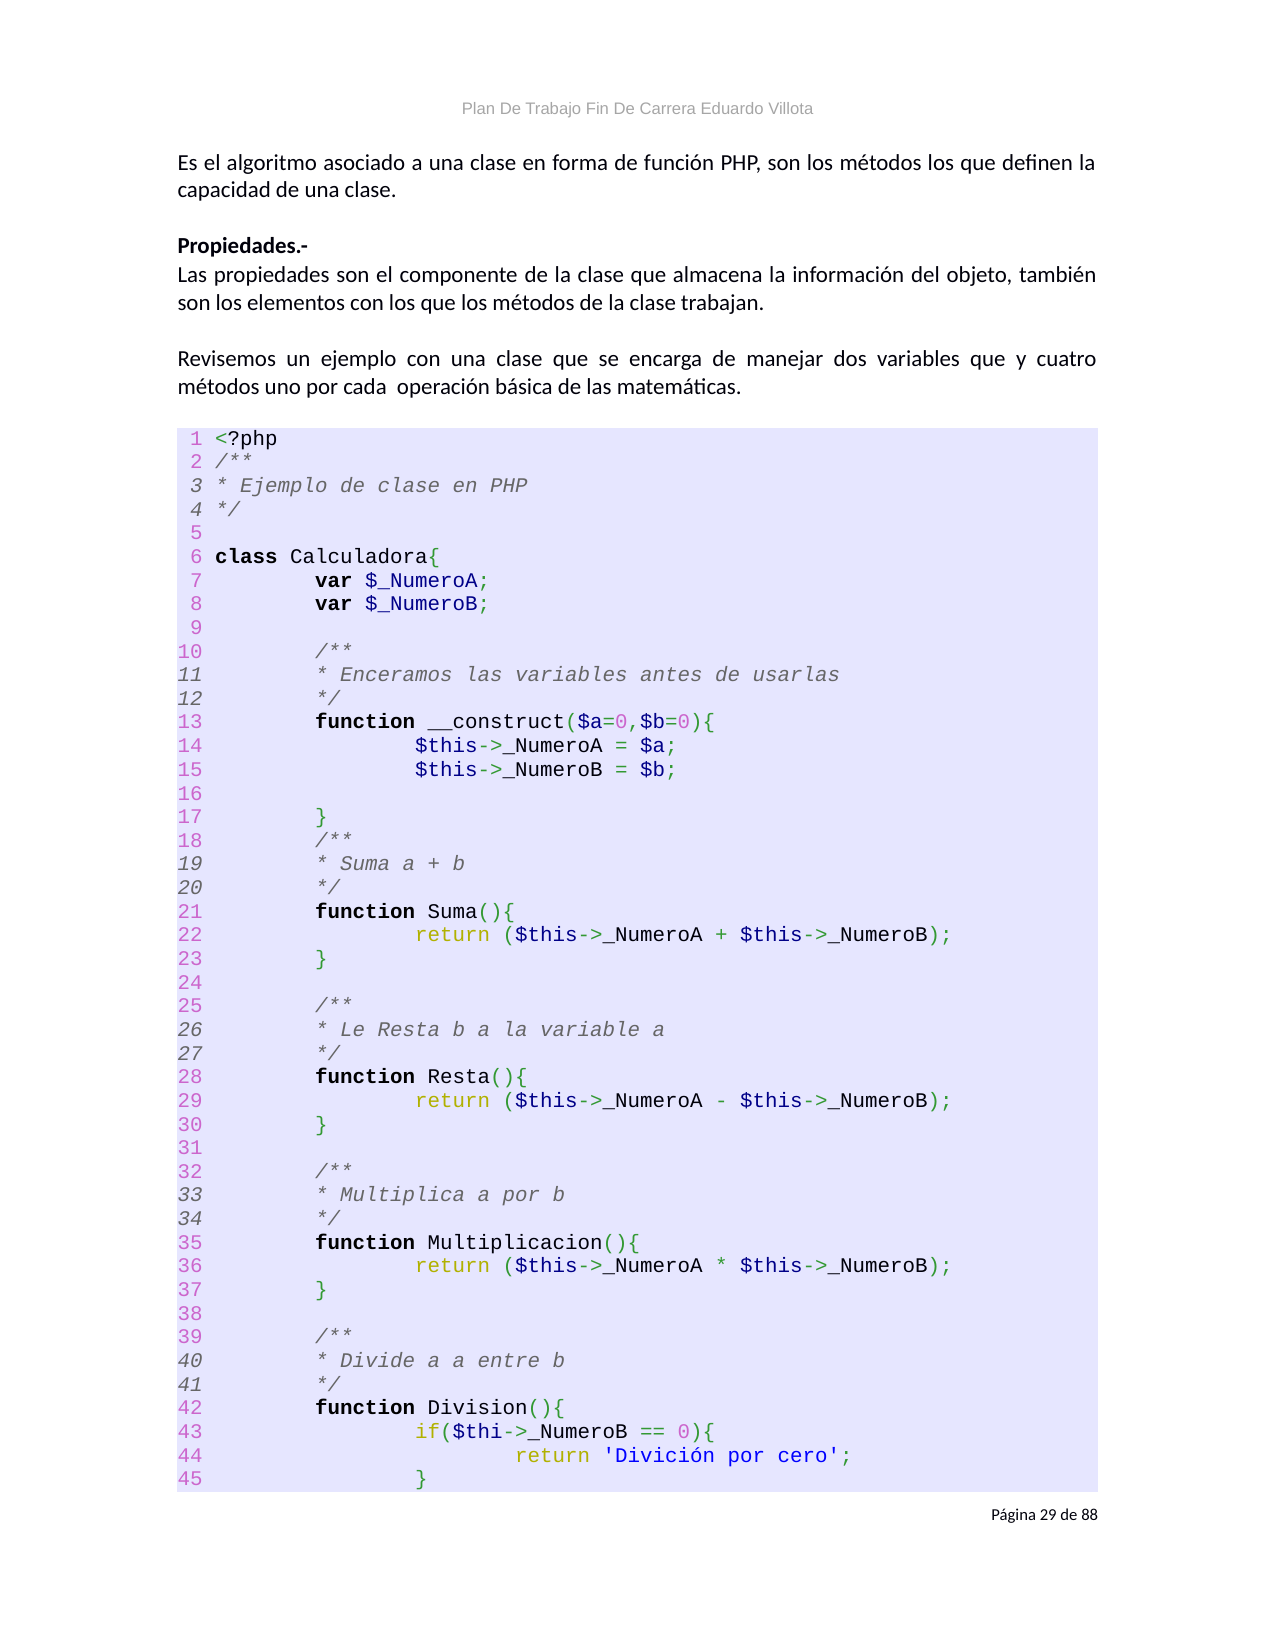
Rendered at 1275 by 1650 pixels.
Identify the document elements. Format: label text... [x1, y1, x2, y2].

text 37 } [177, 1279, 1098, 1303]
text 35 function Multiplicacion(){ [177, 1232, 1098, 1255]
text 20 */ [177, 877, 1098, 901]
text 3 * Ejemplo de clase en PHP [177, 475, 1098, 499]
text Revisemos un ejemplo con una clase que se encarga de manejar dos variables que y cuatro métodos uno por cada operación básica de las matemáticas. [177, 344, 1098, 400]
text 30 } [177, 1113, 1098, 1137]
text Es el algoritmo asociado a una clase en forma de función PHP, son los métodos los que definen la capacidad de una clase. [177, 148, 1098, 204]
text 25 /** [177, 995, 1098, 1019]
text 19 * Suma a + b [177, 853, 1098, 877]
text 6 class Calculadora{ [177, 546, 1098, 570]
text 26 * Le Resta b a la variable a [177, 1019, 1098, 1043]
text 41 */ [177, 1374, 1098, 1397]
text 39 /** [177, 1326, 1098, 1350]
text 42 function Division(){ [177, 1397, 1098, 1421]
text 44 return 'Divición por cero'; [177, 1444, 1098, 1468]
text 27 */ [177, 1043, 1098, 1066]
text 33 * Multiplica a por b [177, 1184, 1098, 1208]
text 29 return ($this->_NumeroA - $this->_NumeroB); [177, 1090, 1098, 1113]
text 7 var $_NumeroA; [177, 570, 1098, 593]
text Propiedades.- [177, 232, 1098, 260]
text 2 /** [177, 451, 1098, 475]
text 14 $this->_NumeroA = $a; [177, 735, 1098, 759]
text 16 [177, 782, 1098, 806]
text 13 function __construct($a=0,$b=0){ [177, 712, 1098, 735]
text 40 * Divide a a entre b [177, 1350, 1098, 1374]
text 22 return ($this->_NumeroA + $this->_NumeroB); [177, 924, 1098, 948]
text 5 [177, 522, 1098, 546]
text 24 [177, 972, 1098, 995]
text 23 } [177, 948, 1098, 972]
text 18 /** [177, 830, 1098, 853]
text 10 /** [177, 641, 1098, 664]
text 1 <?php [177, 428, 1098, 451]
text 11 * Enceramos las variables antes de usarlas [177, 664, 1098, 688]
text 32 /** [177, 1161, 1098, 1184]
text 8 var $_NumeroB; [177, 593, 1098, 617]
text 31 [177, 1137, 1098, 1161]
text 21 function Suma(){ [177, 901, 1098, 924]
text 9 [177, 617, 1098, 641]
text 36 return ($this->_NumeroA * $this->_NumeroB); [177, 1255, 1098, 1279]
text 34 */ [177, 1208, 1098, 1232]
text 15 $this->_NumeroB = $b; [177, 759, 1098, 782]
text Las propiedades son el componente de la clase que almacena la información del objeto, también son los elementos con los que los métodos de la clase trabajan. [177, 260, 1098, 316]
text 38 [177, 1303, 1098, 1326]
text 28 function Resta(){ [177, 1066, 1098, 1090]
text 45 } [177, 1468, 1098, 1492]
text 12 */ [177, 688, 1098, 712]
text 17 } [177, 806, 1098, 830]
text 43 if($thi->_NumeroB == 0){ [177, 1421, 1098, 1444]
text 4 */ [177, 499, 1098, 522]
